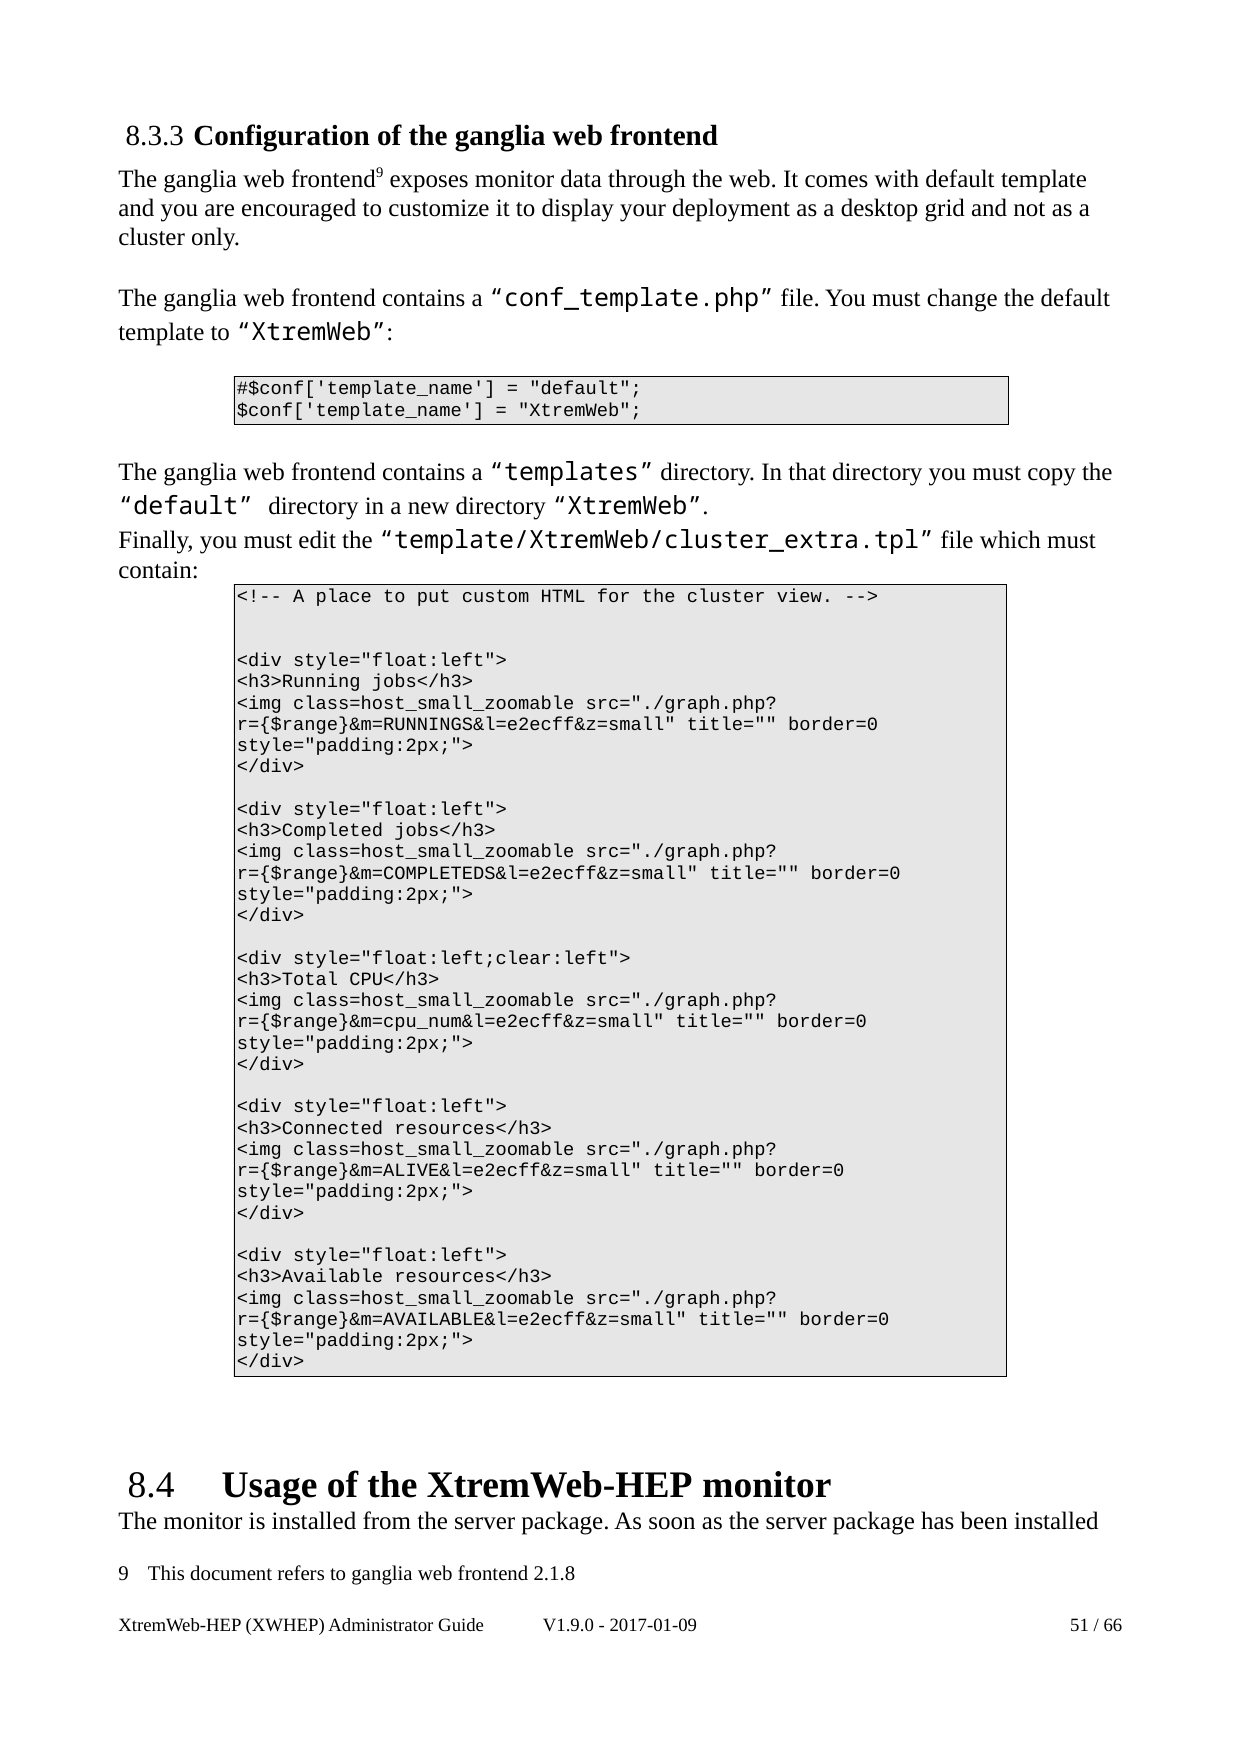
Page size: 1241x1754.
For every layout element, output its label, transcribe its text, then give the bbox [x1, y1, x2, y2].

text The ganglia web frontend exposes monitor data through the web. It comes with default template and you are encouraged to customize it to display your deployment as a desktop grid and not as a cluster only. [118, 164, 1122, 250]
text <!-- A place to put custom HTML for the cluster view. --> [235, 585, 1006, 606]
text <div style="float:left;clear:left"> [235, 946, 1006, 967]
text <div style="float:left"> [235, 648, 1006, 669]
text The monitor is installed from the server package. As soon as the server package has been installed [118, 1506, 1122, 1535]
text <h3>Running jobs</h3> [235, 669, 1006, 691]
text <div style="float:left"> [235, 797, 1006, 818]
text </div> [235, 1201, 1006, 1222]
text #$conf['template_name'] = "default"; [235, 377, 1008, 397]
text $conf['template_name'] = "XtremWeb"; [235, 397, 1008, 424]
text </div> [235, 1052, 1006, 1073]
text <h3>Available resources</h3> [235, 1264, 1006, 1286]
text <img class=host_small_zoomable src="./graph.php?r={$range}&m=RUNNINGS&l=e2ecff&z=small" title="" border=0 style="padding:2px;"> [235, 691, 1006, 754]
text </div> [235, 1349, 1006, 1376]
text <div style="float:left"> [235, 1243, 1006, 1264]
text The ganglia web frontend contains a “templates” directory. In that directory you must copy the “default” directory in a new directory “XtremWeb”. [118, 453, 1122, 521]
text <h3>Total CPU</h3> [235, 967, 1006, 988]
text Finally, you must edit the “template/XtremWeb/cluster_extra.tpl” file which must contain: [118, 521, 1122, 584]
subtitle Usage of the XtremWeb-HEP monitor [118, 1463, 1122, 1506]
subtitle Configuration of the ganglia web frontend [118, 118, 1122, 152]
text <h3>Completed jobs</h3> [235, 818, 1006, 839]
text The ganglia web frontend contains a “conf_template.php” file. You must change the default template to “XtremWeb”: [118, 279, 1122, 347]
text <div style="float:left"> [235, 1094, 1006, 1116]
text <img class=host_small_zoomable src="./graph.php?r={$range}&m=cpu_num&l=e2ecff&z=small" title="" border=0 style="padding:2px;"> [235, 988, 1006, 1052]
text <img class=host_small_zoomable src="./graph.php?r={$range}&m=COMPLETEDS&l=e2ecff&z=small" title="" border=0 style="padding:2px;"> [235, 839, 1006, 903]
text <img class=host_small_zoomable src="./graph.php?r={$range}&m=ALIVE&l=e2ecff&z=small" title="" border=0 style="padding:2px;"> [235, 1137, 1006, 1201]
text </div> [235, 754, 1006, 776]
text This document refers to ganglia web frontend 2.1.8 [118, 1561, 1122, 1585]
text <h3>Connected resources</h3> [235, 1116, 1006, 1137]
text <img class=host_small_zoomable src="./graph.php?r={$range}&m=AVAILABLE&l=e2ecff&z=small" title="" border=0 style="padding:2px;"> [235, 1286, 1006, 1349]
text </div> [235, 903, 1006, 924]
